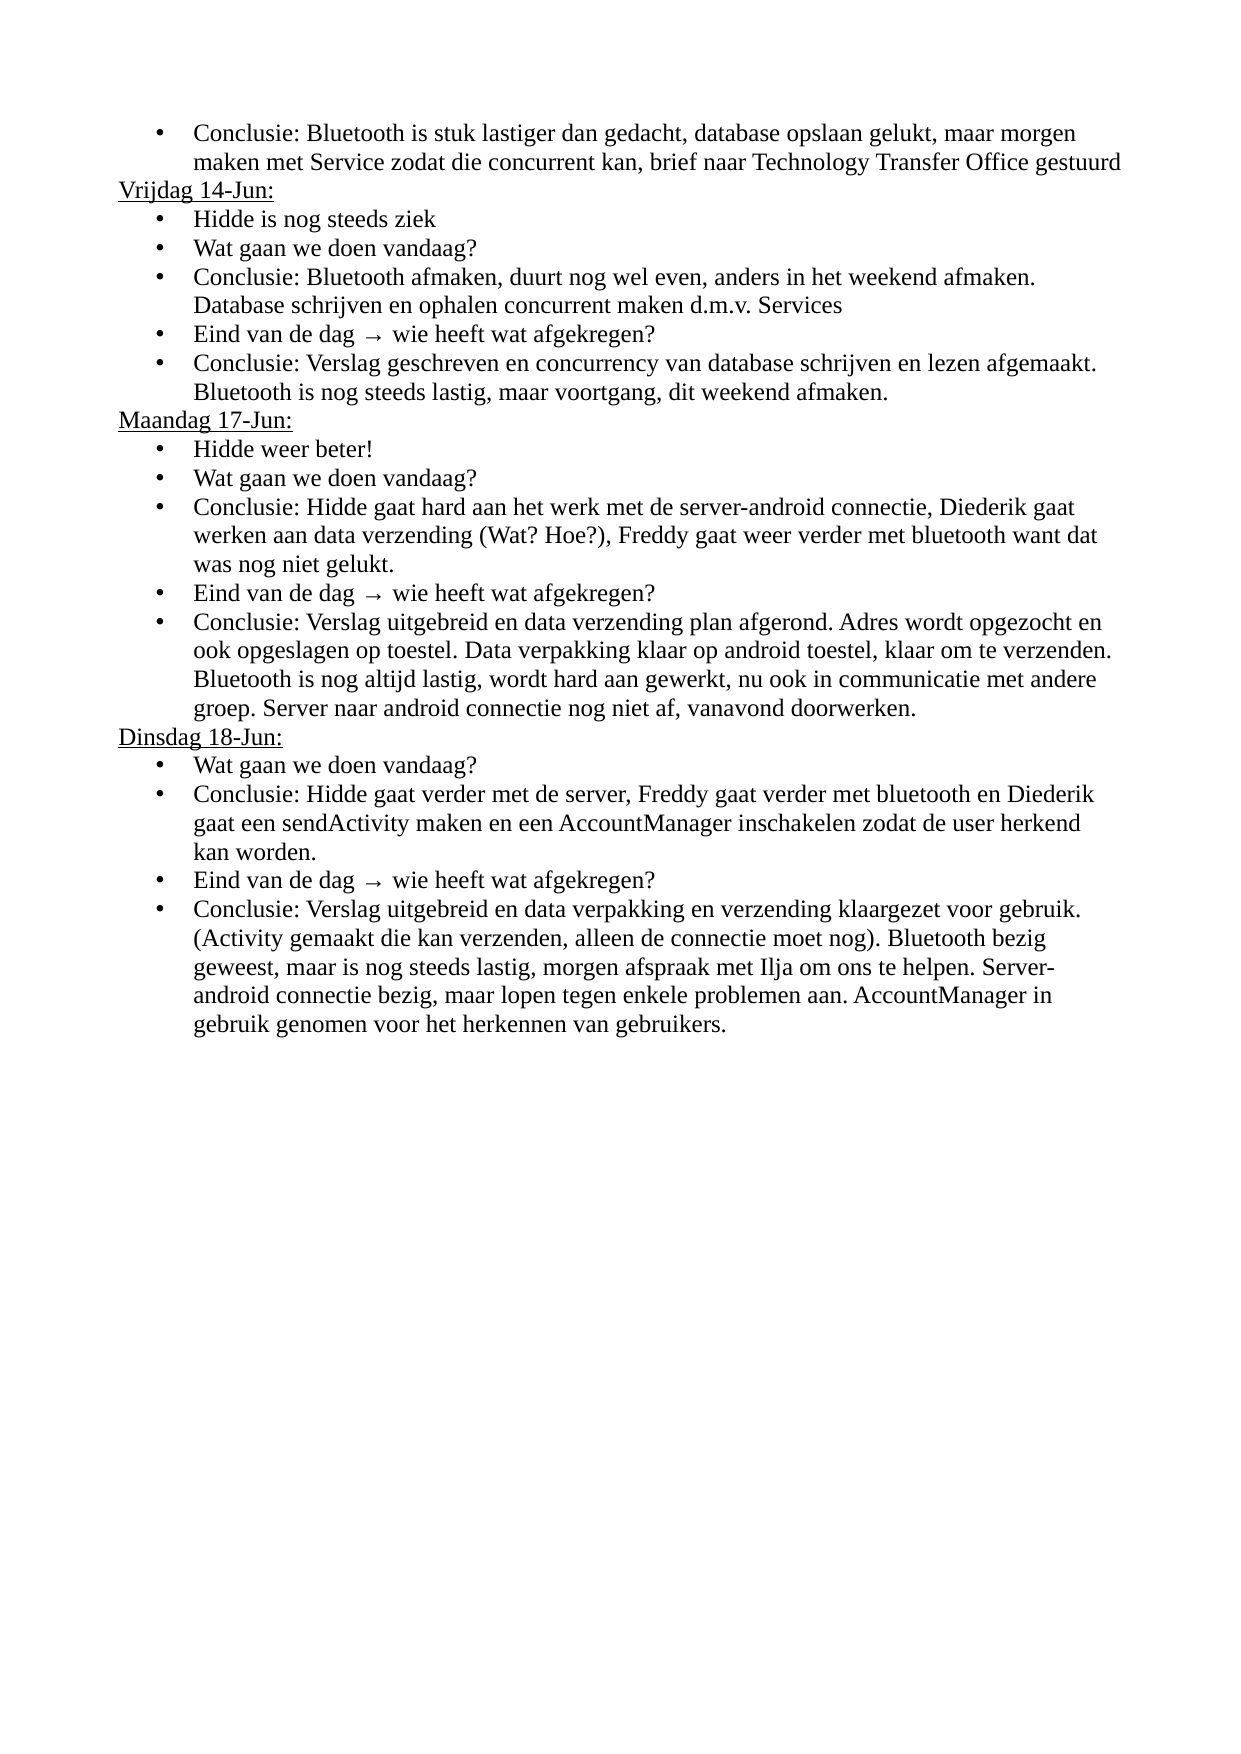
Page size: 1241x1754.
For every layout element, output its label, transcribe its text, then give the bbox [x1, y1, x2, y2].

list Conclusie: Hidde gaat hard aan het werk met de server-android connectie, Diederik gaat werken aan data verzending (Wat? Hoe?), Freddy gaat weer verder met bluetooth want dat was nog niet gelukt. [156, 492, 1122, 578]
list Hidde is nog steeds ziek [156, 204, 1122, 233]
list Wat gaan we doen vandaag? [156, 751, 1122, 779]
text Dinsdag 18-Jun: [118, 722, 1122, 751]
text Vrijdag 14-Jun: [118, 176, 1122, 204]
list Conclusie: Bluetooth afmaken, duurt nog wel even, anders in het weekend afmaken. Database schrijven en ophalen concurrent maken d.m.v. Services [156, 262, 1122, 319]
list Conclusie: Verslag geschreven en concurrency van database schrijven en lezen afgemaakt. Bluetooth is nog steeds lastig, maar voortgang, dit weekend afmaken. [156, 348, 1122, 406]
list Conclusie: Verslag uitgebreid en data verpakking en verzending klaargezet voor gebruik. (Activity gemaakt die kan verzenden, alleen de connectie moet nog). Bluetooth bezig geweest, maar is nog steeds lastig, morgen afspraak met Ilja om ons te helpen. Server-android connectie bezig, maar lopen tegen enkele problemen aan. AccountManager in gebruik genomen voor het herkennen van gebruikers. [156, 894, 1122, 1038]
list Wat gaan we doen vandaag? [156, 463, 1122, 492]
list Conclusie: Bluetooth is stuk lastiger dan gedacht, database opslaan gelukt, maar morgen maken met Service zodat die concurrent kan, brief naar Technology Transfer Office gestuurd [156, 118, 1122, 176]
list Wat gaan we doen vandaag? [156, 233, 1122, 262]
list Conclusie: Hidde gaat verder met de server, Freddy gaat verder met bluetooth en Diederik gaat een sendActivity maken en een AccountManager inschakelen zodat de user herkend kan worden. [156, 779, 1122, 866]
text Maandag 17-Jun: [118, 406, 1122, 434]
list Eind van de dag → wie heeft wat afgekregen? [156, 578, 1122, 607]
list Conclusie: Verslag uitgebreid en data verzending plan afgerond. Adres wordt opgezocht en ook opgeslagen op toestel. Data verpakking klaar op android toestel, klaar om te verzenden. Bluetooth is nog altijd lastig, wordt hard aan gewerkt, nu ook in communicatie met andere groep. Server naar android connectie nog niet af, vanavond doorwerken. [156, 607, 1122, 722]
list Eind van de dag → wie heeft wat afgekregen? [156, 866, 1122, 894]
list Eind van de dag → wie heeft wat afgekregen? [156, 319, 1122, 348]
list Hidde weer beter! [156, 434, 1122, 463]
